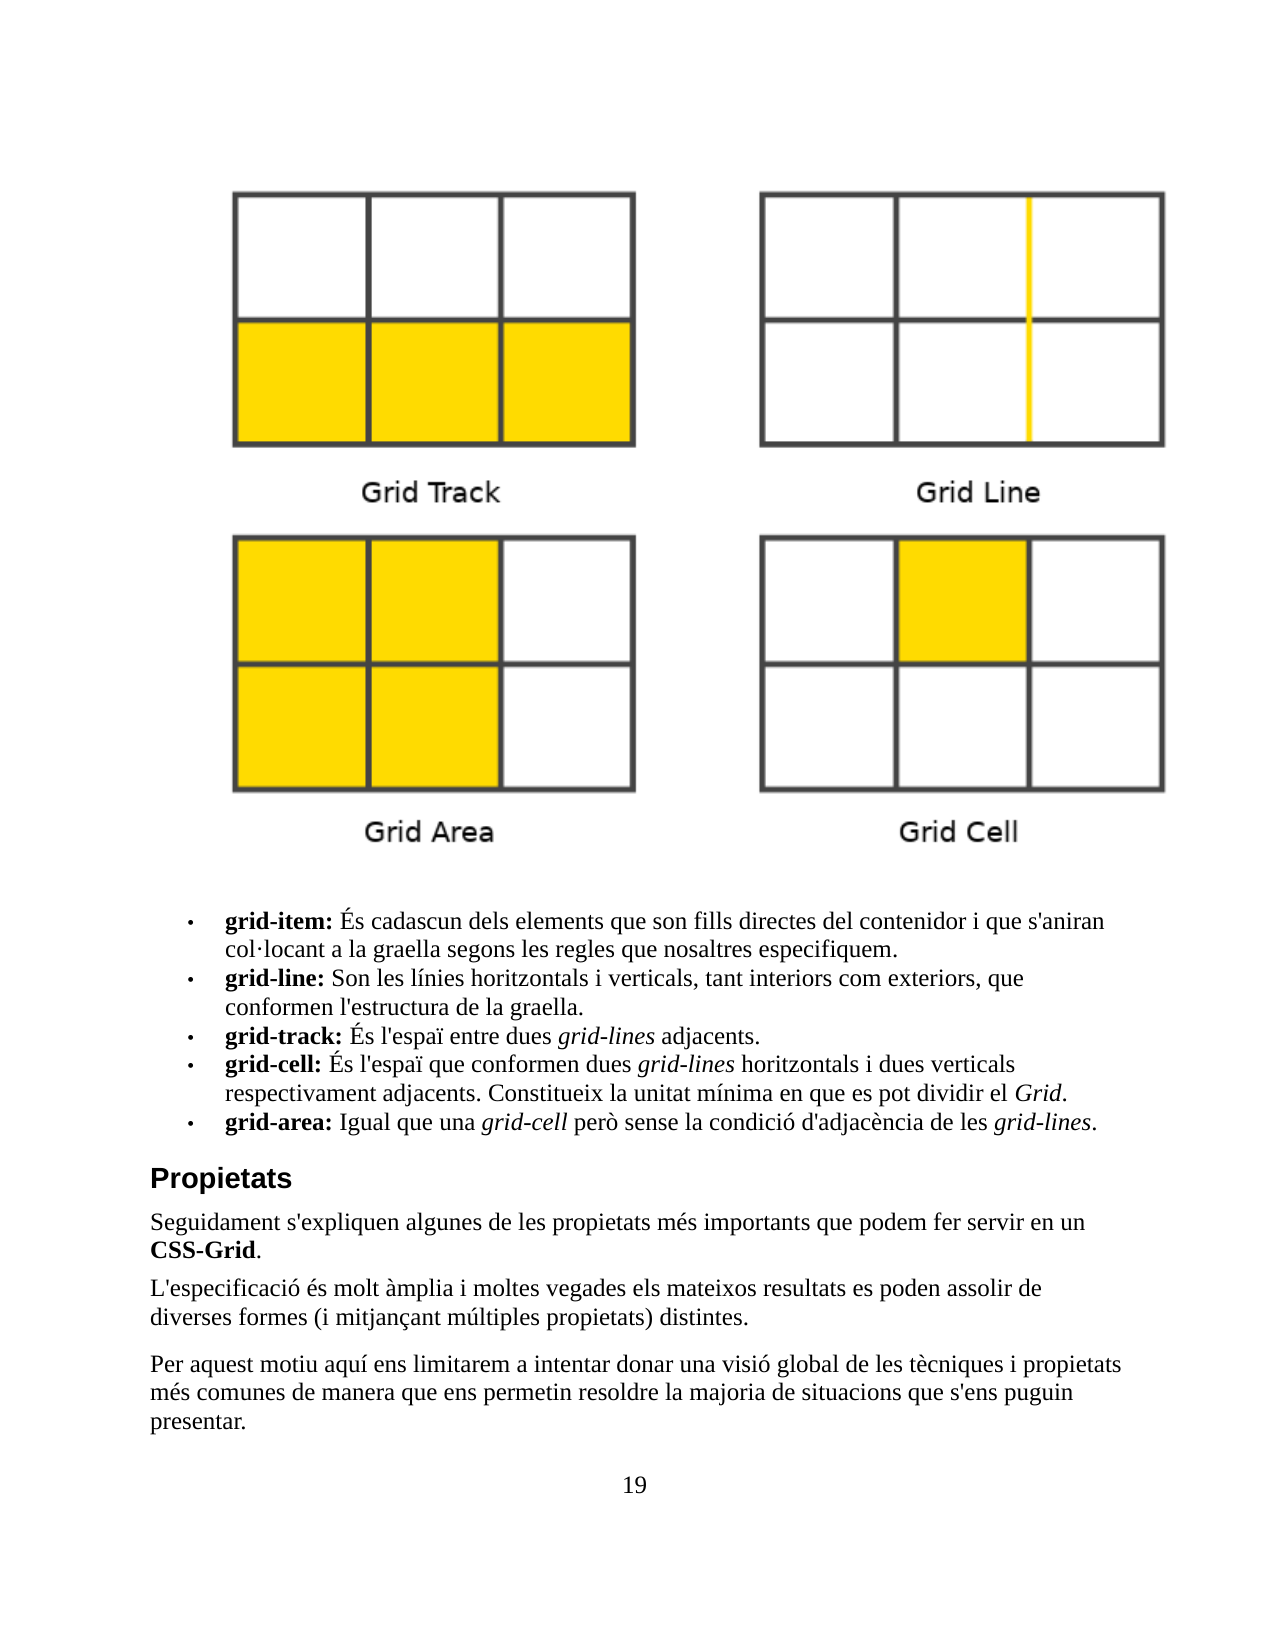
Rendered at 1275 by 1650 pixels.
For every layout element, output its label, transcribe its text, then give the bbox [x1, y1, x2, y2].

text L'especificació és molt àmplia i moltes vegades els mateixos resultats es poden assolir de diverses formes (i mitjançant múltiples propietats) distintes. [150, 1273, 1125, 1331]
subtitle Propietats [150, 1161, 1125, 1194]
list grid-cell: És l'espaï que conformen dues grid-lines horitzontals i dues verticals respectivament adjacents. Constitueix la unitat mínima en que es pot dividir el Grid. [187, 1049, 1125, 1107]
list grid-area: Igual que una grid-cell però sense la condició d'adjacència de les grid-lines. [187, 1107, 1125, 1136]
list grid-item: És cadascun dels elements que son fills directes del contenidor i que s'aniran col·locant a la graella segons les regles que nosaltres especifiquem. [187, 906, 1125, 963]
picture [150, 150, 1235, 897]
list grid-line: Son les línies horitzontals i verticals, tant interiors com exteriors, que conformen l'estructura de la graella. [187, 963, 1125, 1021]
text Per aquest motiu aquí ens limitarem a intentar donar una visió global de les tècniques i propietats més comunes de manera que ens permetin resoldre la majoria de situacions que s'ens puguin presentar. [150, 1349, 1125, 1435]
list grid-track: És l'espaï entre dues grid-lines adjacents. [187, 1021, 1125, 1049]
text Seguidament s'expliquen algunes de les propietats més importants que podem fer servir en un CSS-Grid. [150, 1207, 1125, 1264]
